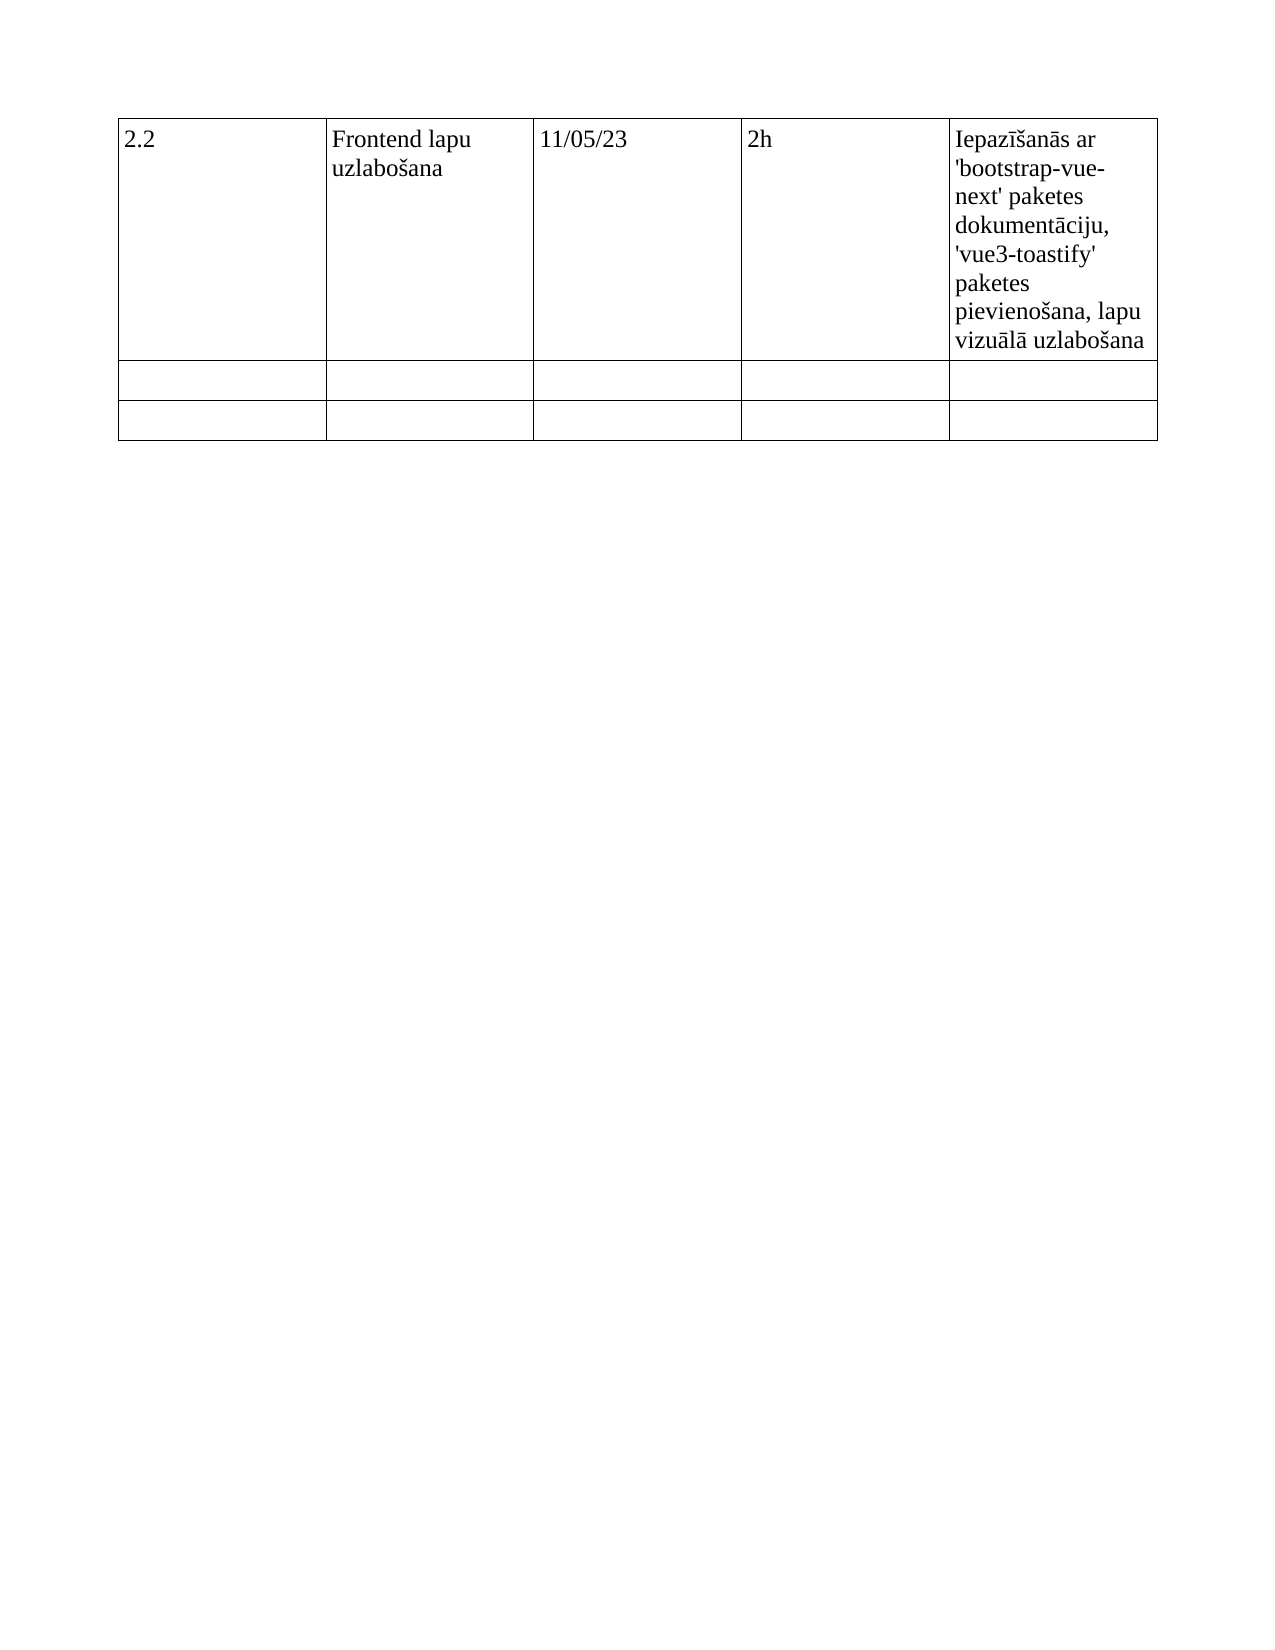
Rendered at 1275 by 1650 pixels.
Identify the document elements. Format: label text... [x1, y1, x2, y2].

table_cell [534, 361, 741, 400]
table_cell 11/05/23 [534, 119, 741, 360]
table_cell Iepazīšanās ar 'bootstrap-vue-next' paketes dokumentāciju, 'vue3-toastify' paketes pievienošana, lapu vizuālā uzlabošana [950, 119, 1157, 360]
table_cell [742, 401, 949, 440]
table_cell [534, 401, 741, 440]
table_cell [119, 401, 326, 440]
table_cell [950, 361, 1157, 400]
table_cell 2h [742, 119, 949, 360]
table_cell [119, 361, 326, 400]
table_cell 2.2 [119, 119, 326, 360]
table_cell Frontend lapu uzlabošana [327, 119, 533, 360]
table_cell [327, 401, 533, 440]
table_cell [327, 361, 533, 400]
table_cell [742, 361, 949, 400]
table_cell [950, 401, 1157, 440]
